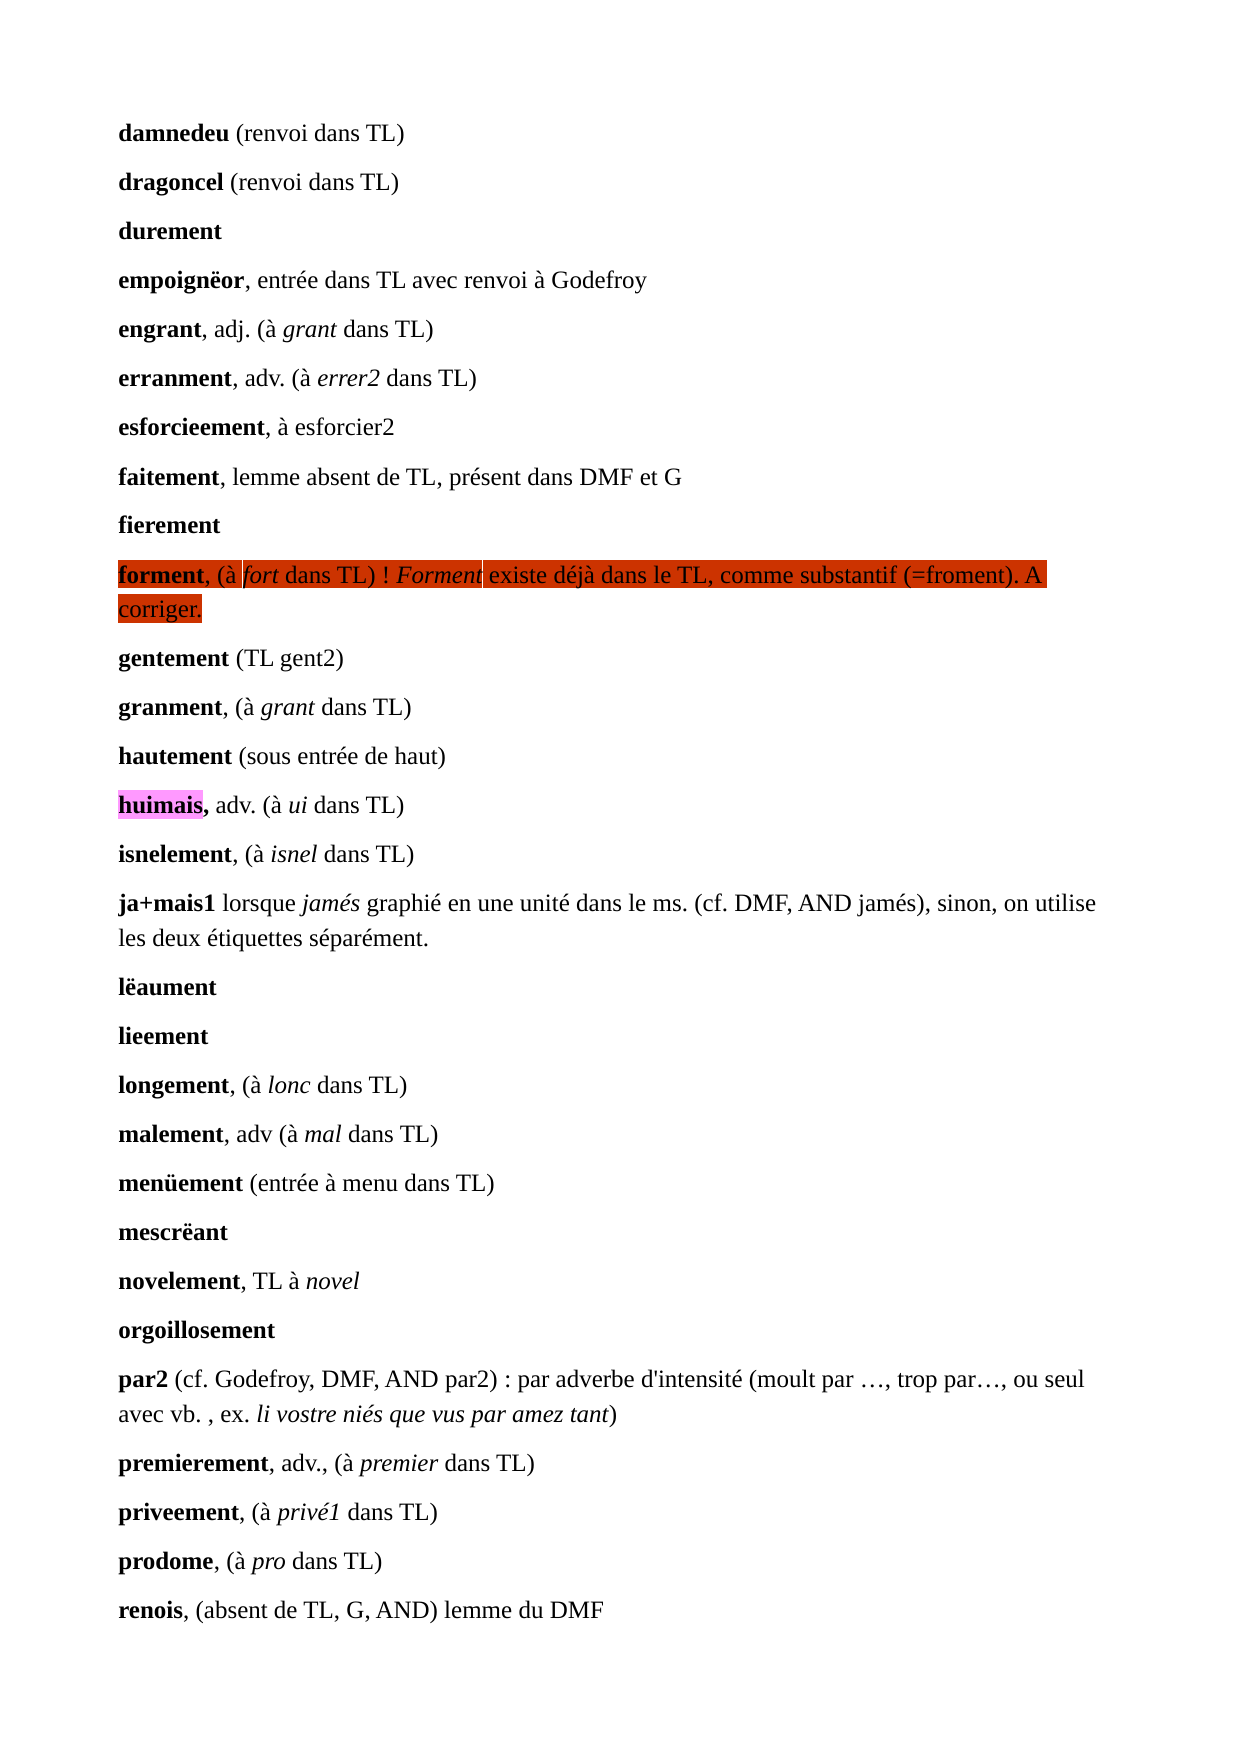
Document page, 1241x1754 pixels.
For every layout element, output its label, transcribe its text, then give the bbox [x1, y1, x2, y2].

text isnelement, (à isnel dans TL) [118, 839, 1122, 868]
text dragoncel (renvoi dans TL) [118, 167, 1122, 196]
text orgoillosement [118, 1316, 1122, 1344]
text premierement, adv., (à premier dans TL) [118, 1448, 1122, 1477]
text huimais, adv. (à ui dans TL) [118, 790, 1122, 819]
text durement [118, 216, 1122, 245]
text lëaument [118, 972, 1122, 1001]
text renois, (absent de TL, G, AND) lemme du DMF [118, 1595, 1122, 1624]
text longement, (à lonc dans TL) [118, 1070, 1122, 1099]
text engrant, adj. (à grant dans TL) [118, 314, 1122, 343]
text forment, (à fort dans TL) ! Forment existe déjà dans le TL, comme substantif (=froment). A corriger. [118, 560, 1122, 623]
text menüement (entrée à menu dans TL) [118, 1168, 1122, 1197]
text erranment, adv. (à errer2 dans TL) [118, 363, 1122, 392]
text damnedeu (renvoi dans TL) [118, 118, 1122, 147]
text lieement [118, 1021, 1122, 1050]
text novelement, TL à novel [118, 1266, 1122, 1295]
text hautement (sous entrée de haut) [118, 741, 1122, 770]
text gentement (TL gent2) [118, 643, 1122, 672]
text faitement, lemme absent de TL, présent dans DMF et G [118, 462, 1122, 490]
text empoignëor, entrée dans TL avec renvoi à Godefroy [118, 265, 1122, 294]
text esforcieement, à esforcier2 [118, 412, 1122, 441]
text ja+mais1 lorsque jamés graphié en une unité dans le ms. (cf. DMF, AND jamés), sinon, on utilise les deux étiquettes séparément. [118, 888, 1122, 952]
text par2 (cf. Godefroy, DMF, AND par2) : par adverbe d'intensité (moult par …, trop par…, ou seul avec vb. , ex. li vostre niés que vus par amez tant) [118, 1364, 1122, 1428]
text prodome, (à pro dans TL) [118, 1546, 1122, 1575]
text mescrëant [118, 1217, 1122, 1246]
text priveement, (à privé1 dans TL) [118, 1497, 1122, 1526]
text malement, adv (à mal dans TL) [118, 1119, 1122, 1148]
text granment, (à grant dans TL) [118, 692, 1122, 721]
text fierement [118, 511, 1122, 539]
